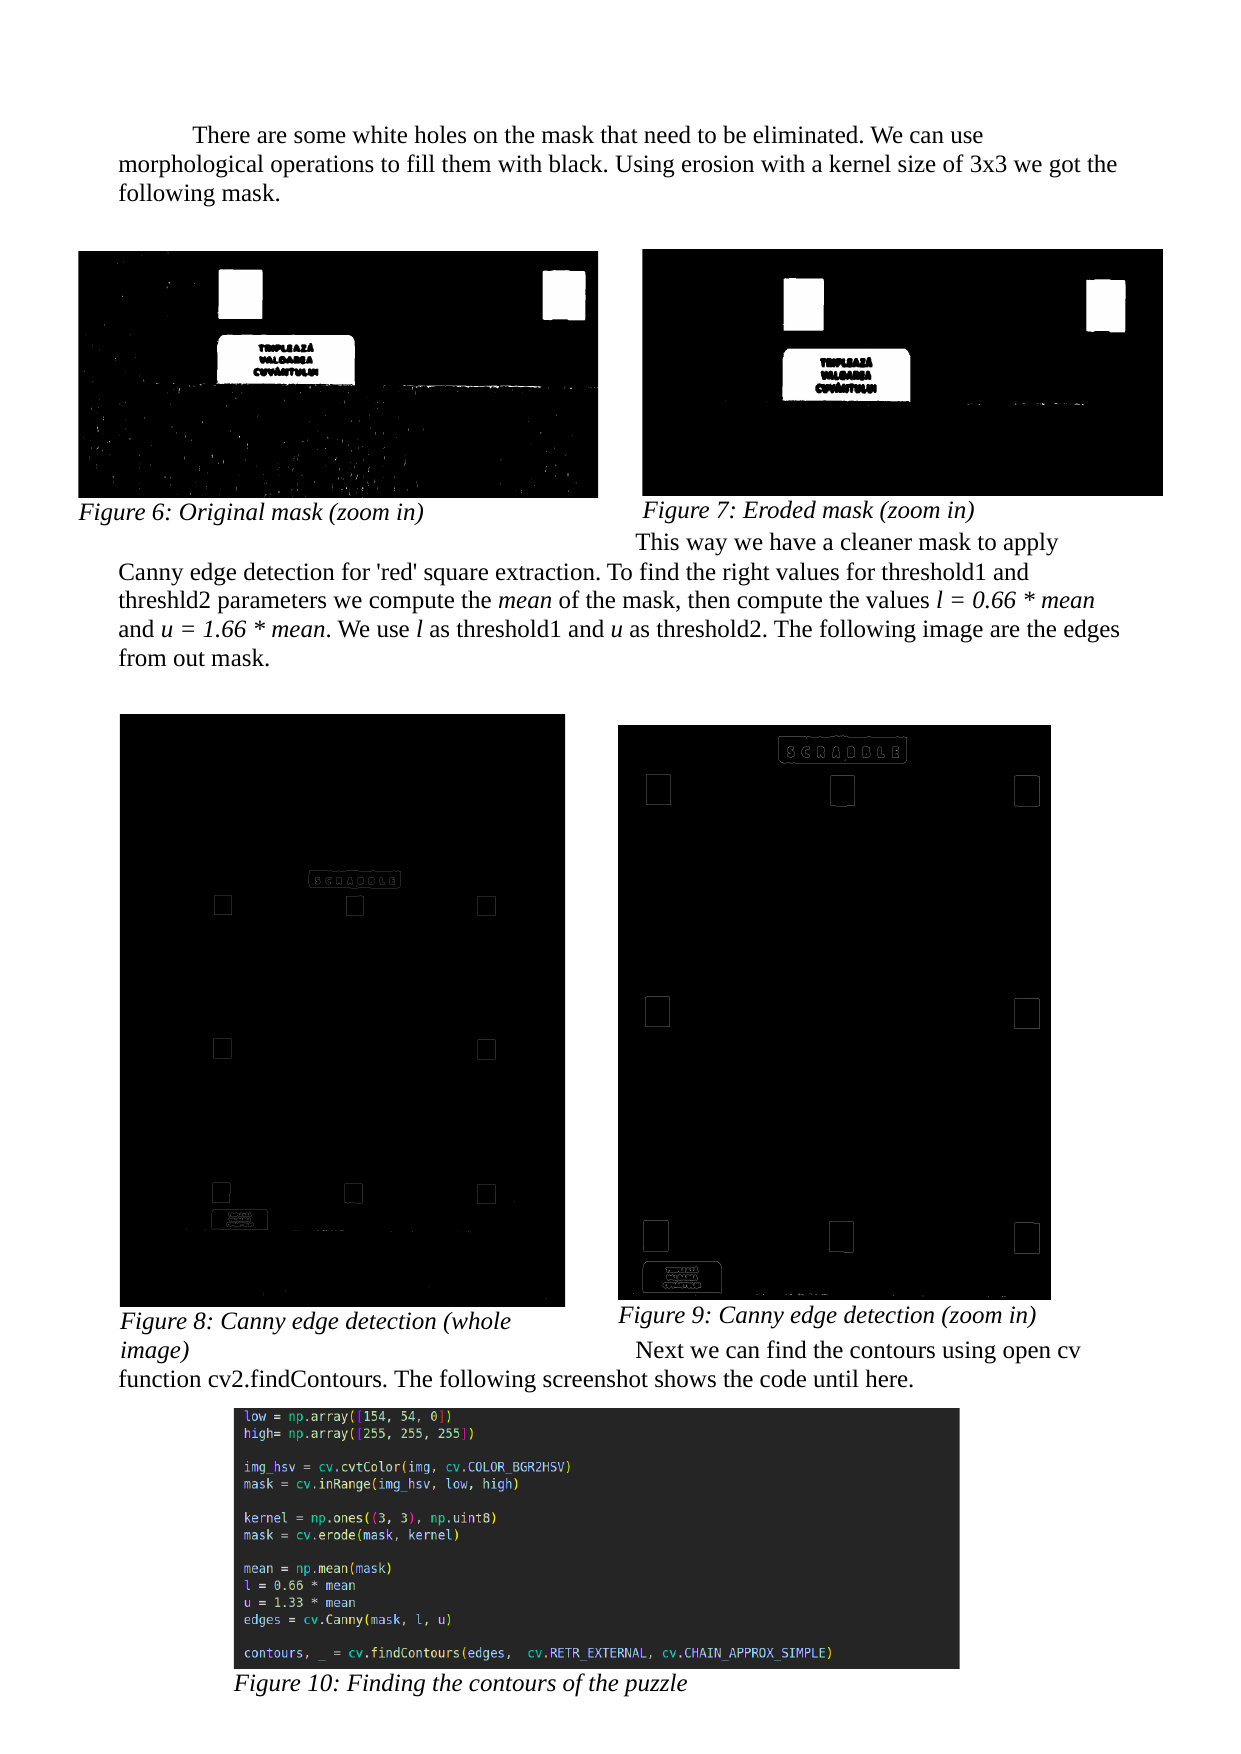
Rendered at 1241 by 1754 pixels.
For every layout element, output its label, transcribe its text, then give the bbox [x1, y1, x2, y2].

picture [78, 251, 599, 498]
picture [233, 1408, 960, 1669]
picture [119, 714, 566, 1307]
text Figure 7: Eroded mask (zoom in) [642, 496, 1163, 524]
text Figure 8: Canny edge detection (whole image) [120, 1307, 565, 1364]
text Next we can find the contours using open cv function cv2.findContours. The following screenshot shows the code until here. [118, 1333, 1122, 1393]
text There are some white holes on the mask that need to be eliminated. We can use morphological operations to fill them with black. Using erosion with a kernel size of 3x3 we got the following mask. [118, 118, 1122, 207]
text This way we have a cleaner mask to apply Canny edge detection for 'red' square extraction. To find the right values for threshold1 and threshld2 parameters we compute the mean of the mask, then compute the values l = 0.66 * mean and u = 1.66 * mean. We use l as threshold1 and u as threshold2. The following image are the edges from out mask. [118, 525, 1122, 672]
text Figure 9: Canny edge detection (zoom in) [618, 1300, 1051, 1329]
text Figure 10: Finding the contours of the puzzle [234, 1669, 960, 1697]
picture [642, 249, 1163, 496]
picture [618, 725, 1051, 1300]
text Figure 6: Original mask (zoom in) [78, 498, 598, 526]
